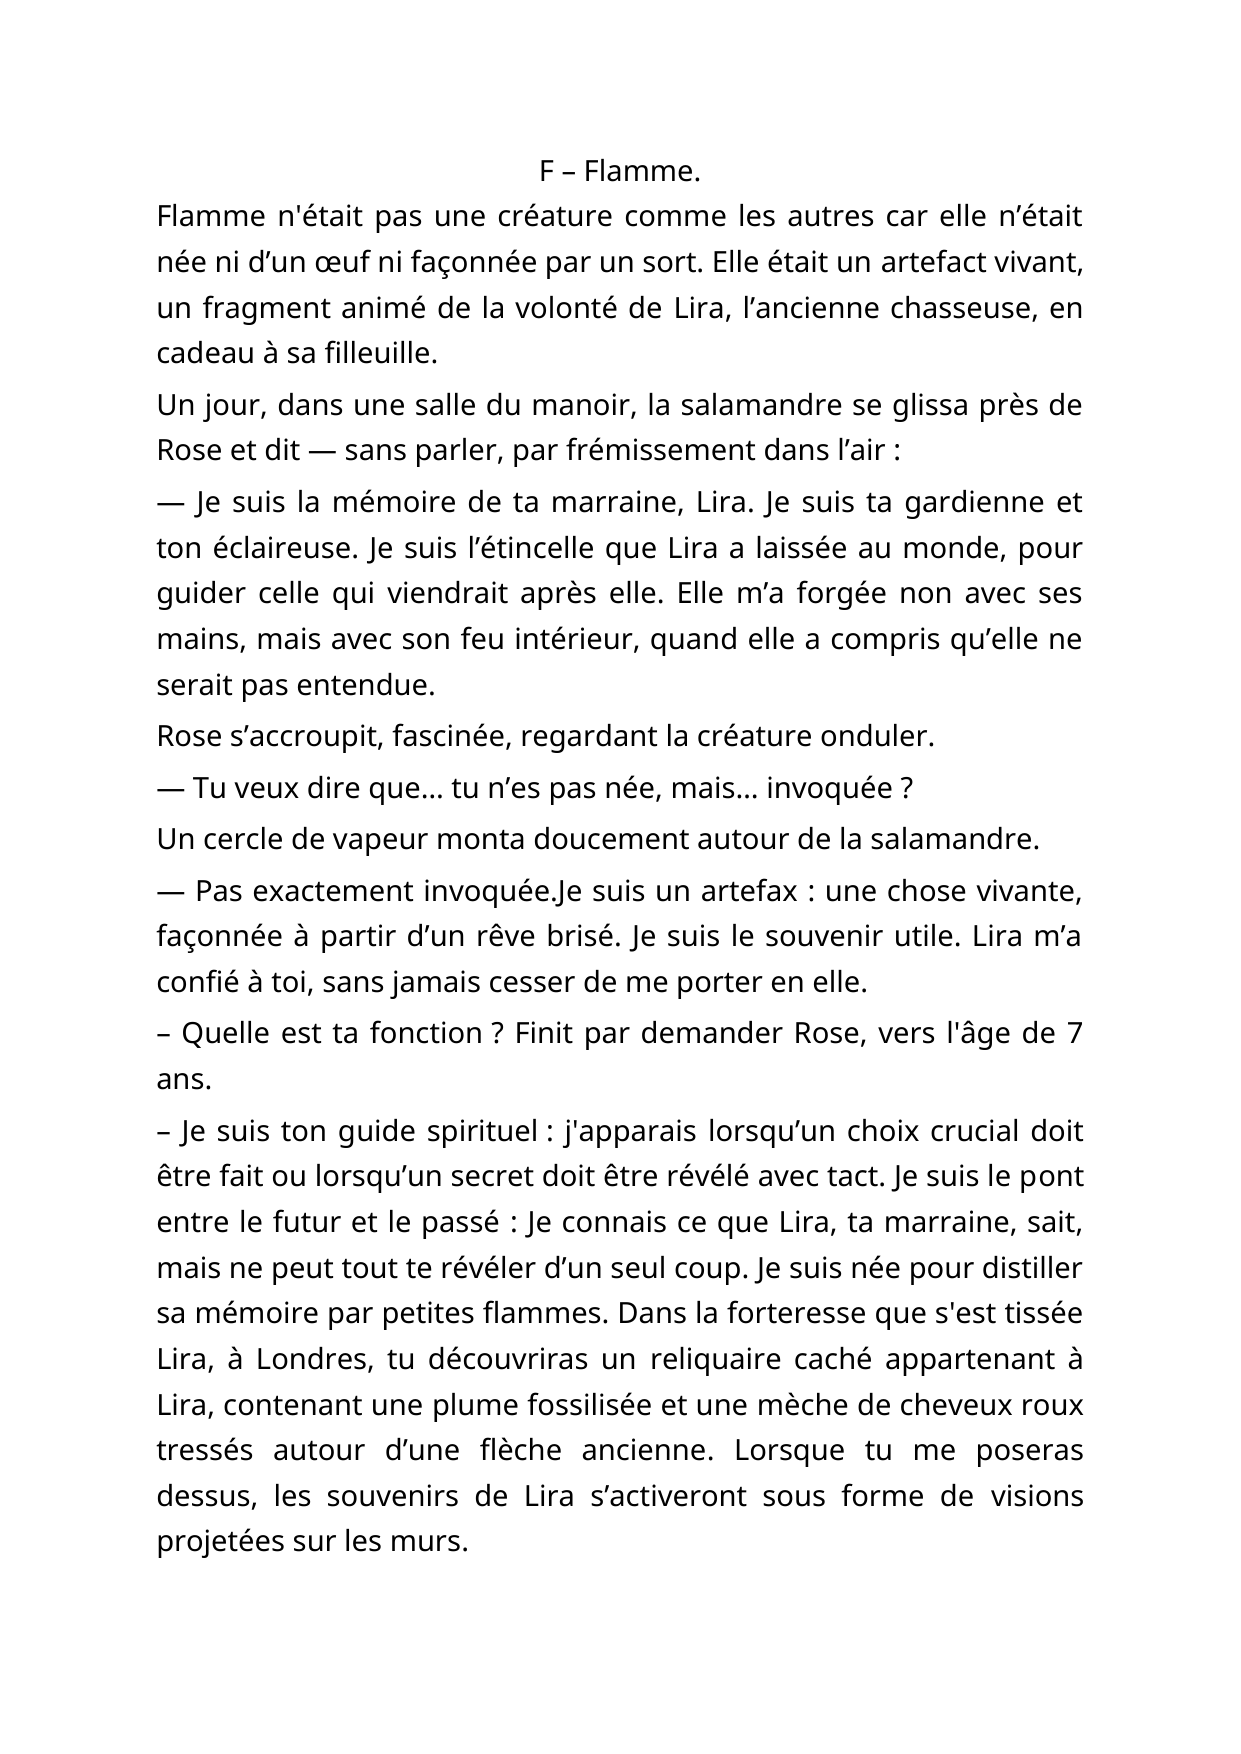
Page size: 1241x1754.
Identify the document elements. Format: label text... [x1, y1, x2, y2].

subtitle F – Flamme. [156, 150, 1084, 190]
text — Tu veux dire que… tu n’es pas née, mais… invoquée ? [156, 767, 1084, 807]
text – Je suis ton guide spirituel : j'apparais lorsqu’un choix crucial doit être fait ou lorsqu’un secret doit être révélé avec tact. Je suis le pont entre le futur et le passé : Je connais ce que Lira, ta marraine, sait, mais ne peut tout te révéler d’un seul coup. Je suis née pour distiller sa mémoire par petites flammes. Dans la forteresse que s'est tissée Lira, à Londres, tu découvriras un reliquaire caché appartenant à Lira, contenant une plume fossilisée et une mèche de cheveux roux tressés autour d’une flèche ancienne. Lorsque tu me poseras dessus, les souvenirs de Lira s’activeront sous forme de visions projetées sur les murs. [156, 1110, 1084, 1560]
text Un jour, dans une salle du manoir, la salamandre se glissa près de Rose et dit — sans parler, par frémissement dans l’air : [156, 384, 1084, 469]
text — Je suis la mémoire de ta marraine, Lira. Je suis ta gardienne et ton éclaireuse. Je suis l’étincelle que Lira a laissée au monde, pour guider celle qui viendrait après elle. Elle m’a forgée non avec ses mains, mais avec son feu intérieur, quand elle a compris qu’elle ne serait pas entendue. [156, 481, 1084, 703]
text Un cercle de vapeur monta doucement autour de la salamandre. [156, 818, 1084, 858]
text – Quelle est ta fonction ? Finit par demander Rose, vers l'âge de 7 ans. [156, 1013, 1084, 1098]
text Rose s’accroupit, fascinée, regardant la créature onduler. [156, 715, 1084, 755]
text — Pas exactement invoquée.Je suis un artefax : une chose vivante, façonnée à partir d’un rêve brisé. Je suis le souvenir utile. Lira m’a confié à toi, sans jamais cesser de me porter en elle. [156, 870, 1084, 1001]
text Flamme n'était pas une créature comme les autres car elle n’était née ni d’un œuf ni façonnée par un sort. Elle était un artefact vivant, un fragment animé de la volonté de Lira, l’ancienne chasseuse, en cadeau à sa filleuille. [156, 196, 1084, 372]
